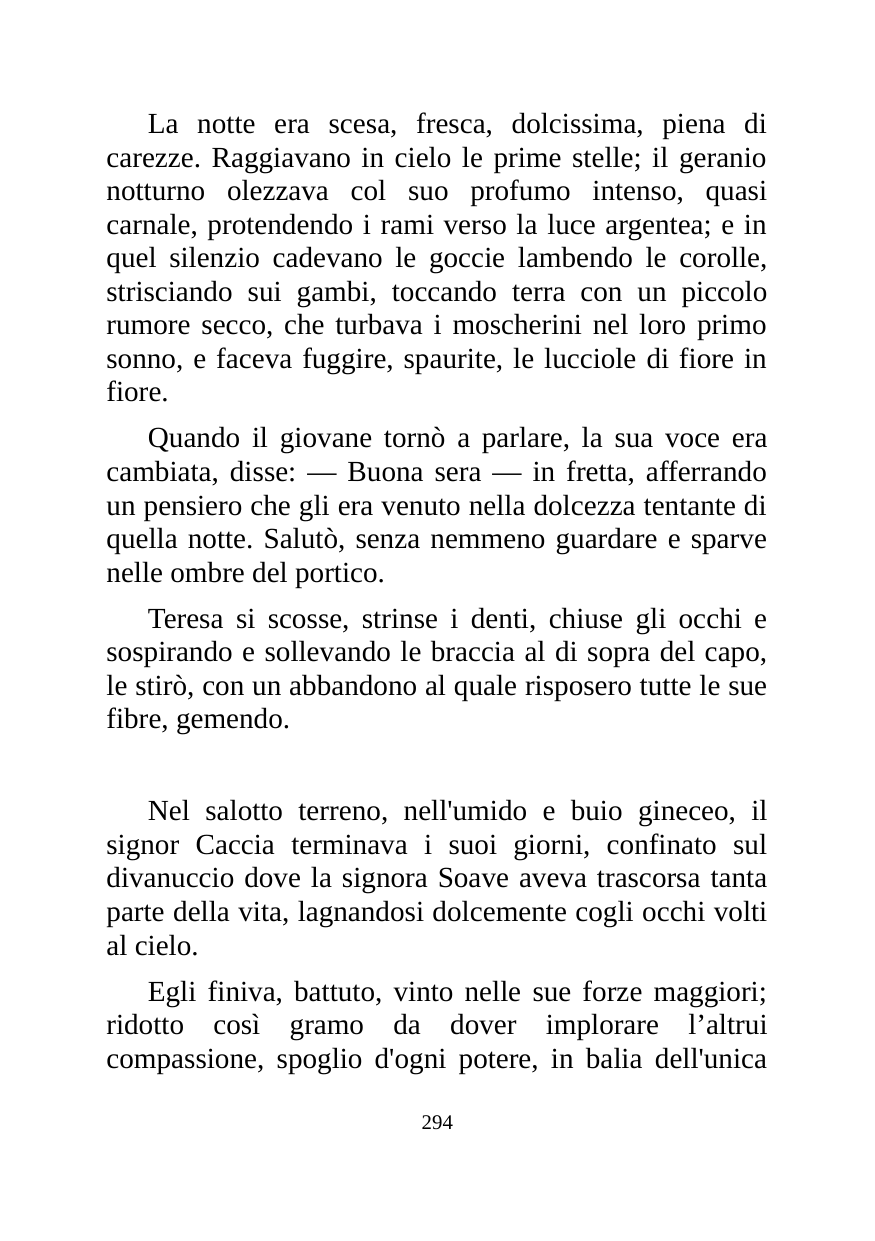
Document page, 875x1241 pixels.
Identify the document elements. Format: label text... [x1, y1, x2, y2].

text Nel salotto terreno, nell'umido e buio gineceo, il signor Caccia terminava i suoi giorni, confinato sul divanuccio dove la signora Soave aveva trascorsa tanta parte della vita, lagnandosi dolcemente cogli occhi volti al cielo. [106, 793, 768, 961]
text Egli finiva, battuto, vinto nelle sue forze maggiori; ridotto così gramo da dover implorare l’altrui compassione, spoglio d'ogni potere, in balia dell'unica [106, 974, 768, 1074]
text La notte era scesa, fresca, dolcissima, piena di carezze. Raggiavano in cielo le prime stelle; il geranio notturno olezzava col suo profumo intenso, quasi carnale, protendendo i rami verso la luce argentea; e in quel silenzio cadevano le goccie lambendo le corolle, strisciando sui gambi, toccando terra con un piccolo rumore secco, che turbava i moscherini nel loro primo sonno, e faceva fuggire, spaurite, le lucciole di fiore in fiore. [106, 106, 768, 408]
text Teresa si scosse, strinse i denti, chiuse gli occhi e sospirando e sollevando le braccia al di sopra del capo, le stirò, con un abbandono al quale risposero tutte le sue fibre, gemendo. [106, 601, 768, 735]
text Quando il giovane tornò a parlare, la sua voce era cambiata, disse: — Buona sera — in fretta, afferrando un pensiero che gli era venuto nella dolcezza tentante di quella notte. Salutò, senza nemmeno guardare e sparve nelle ombre del portico. [106, 421, 768, 588]
